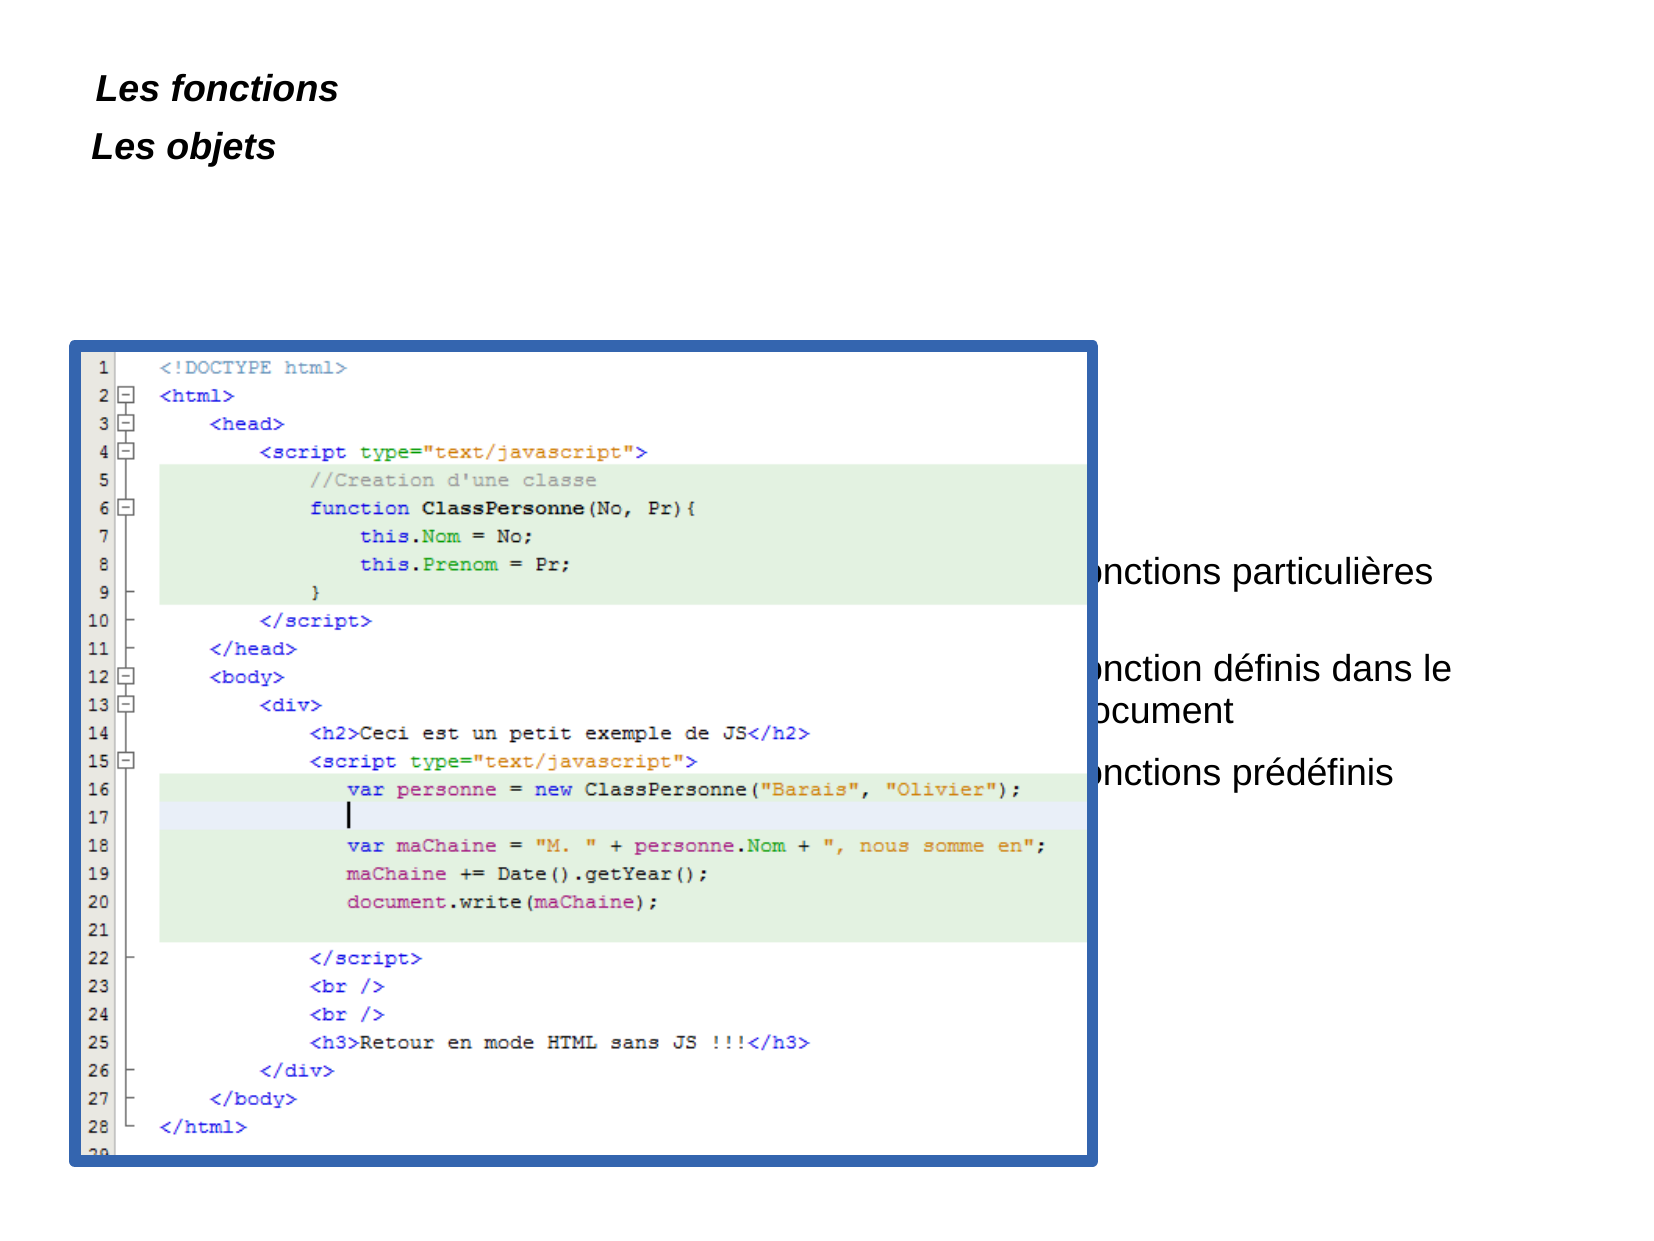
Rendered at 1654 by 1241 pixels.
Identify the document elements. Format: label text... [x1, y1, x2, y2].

text_box Fonctions particulières [1098, 543, 1449, 601]
text_box Fonction définis dans le document [1098, 639, 1467, 739]
text_box Les objets [76, 118, 292, 176]
text_box Les fonctions [80, 60, 355, 119]
picture [80, 352, 1087, 1156]
text_box Fonctions prédéfinis [1098, 744, 1409, 801]
